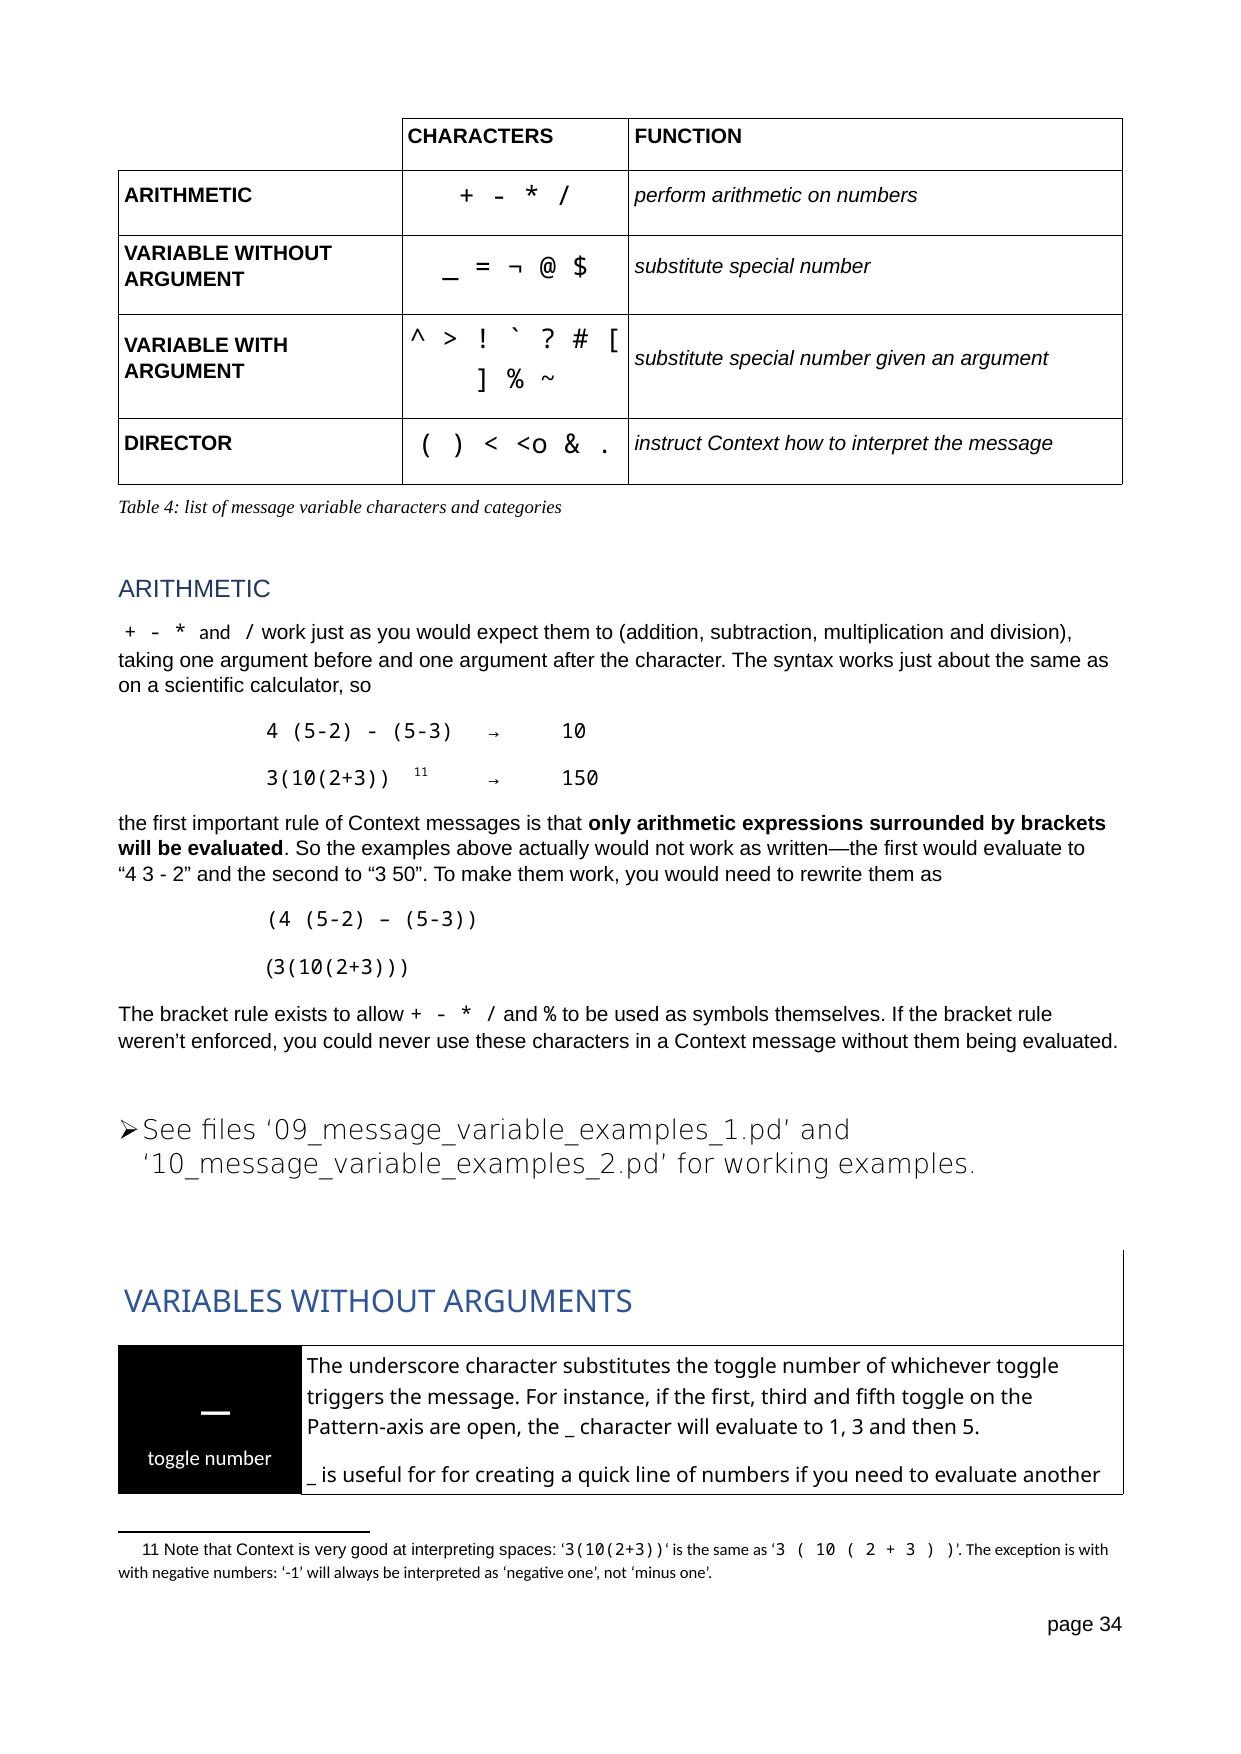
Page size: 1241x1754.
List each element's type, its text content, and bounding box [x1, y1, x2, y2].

table_header FUNCTION [629, 119, 1122, 170]
text (4 (5-2) – (5-3)) [118, 904, 1122, 933]
table_cell VARIABLE WITH ARGUMENT [119, 315, 402, 418]
text Table 4: list of message variable characters and categories [118, 496, 1122, 518]
table_cell substitute special number given an argument [629, 315, 1122, 418]
table_cell _ toggle number [118, 1346, 301, 1494]
text the first important rule of Context messages is that only arithmetic expressions surrounded by brackets will be evaluated. So the examples above actually would not work as written—the first would evaluate to “4 3 - 2” and the second to “3 50”. To make them work, you would need to rewrite them as [118, 810, 1122, 886]
table_cell VARIABLE WITHOUT ARGUMENT [119, 236, 402, 313]
text 4 (5-2) - (5-3) → 10 [118, 716, 1122, 744]
table_header CHARACTERS [403, 119, 628, 170]
text 3(10(2+3)) → 150 [118, 763, 1122, 791]
table_cell ARITHMETIC [119, 171, 402, 235]
text The bracket rule exists to allow + - * / and % to be used as symbols themselves. If the bracket rule weren’t enforced, you could never use these characters in a Context message without them being evaluated. [118, 999, 1122, 1053]
text Note that Context is very good at interpreting spaces: ‘3(10(2+3))‘ is the same as ‘3 ( 10 ( 2 + 3 ) )’. The exception is with with negative numbers: ‘-1’ will always be interpreted as ‘negative one’, not ‘minus one’. [118, 1538, 1122, 1582]
table_cell DIRECTOR [119, 419, 402, 483]
table_cell + - * / [403, 171, 628, 235]
table_cell ( ) < <o & . [403, 419, 628, 483]
text + - * and / work just as you would expect them to (addition, subtraction, multiplication and division), taking one argument before and one argument after the character. The syntax works just about the same as on a scientific calculator, so [118, 617, 1122, 697]
table_cell The underscore character substitutes the toggle number of whichever toggle triggers the message. For instance, if the first, third and fifth toggle on the Pattern-axis are open, the _ character will evaluate to 1, 3 and then 5. _ is useful for for creating a quick line of numbers if you need to evaluate another [302, 1346, 1123, 1494]
table_cell instruct Context how to interpret the message [629, 419, 1122, 483]
list See files ‘09_message_variable_examples_1.pd’ and ‘10_message_variable_examples_2.pd’ for working examples. [118, 1114, 1122, 1180]
text (3(10(2+3))) [118, 952, 1122, 980]
subtitle ARITHMETIC [118, 574, 1122, 603]
table_cell perform arithmetic on numbers [629, 171, 1122, 235]
table_cell ^ > ! ` ? # [ ] % ~ [403, 315, 628, 418]
table_cell _ = ¬ @ $ [403, 236, 628, 313]
table_header VARIABLES WITHOUT ARGUMENTS [118, 1250, 1123, 1345]
table_header [118, 118, 402, 170]
table_cell substitute special number [629, 236, 1122, 313]
